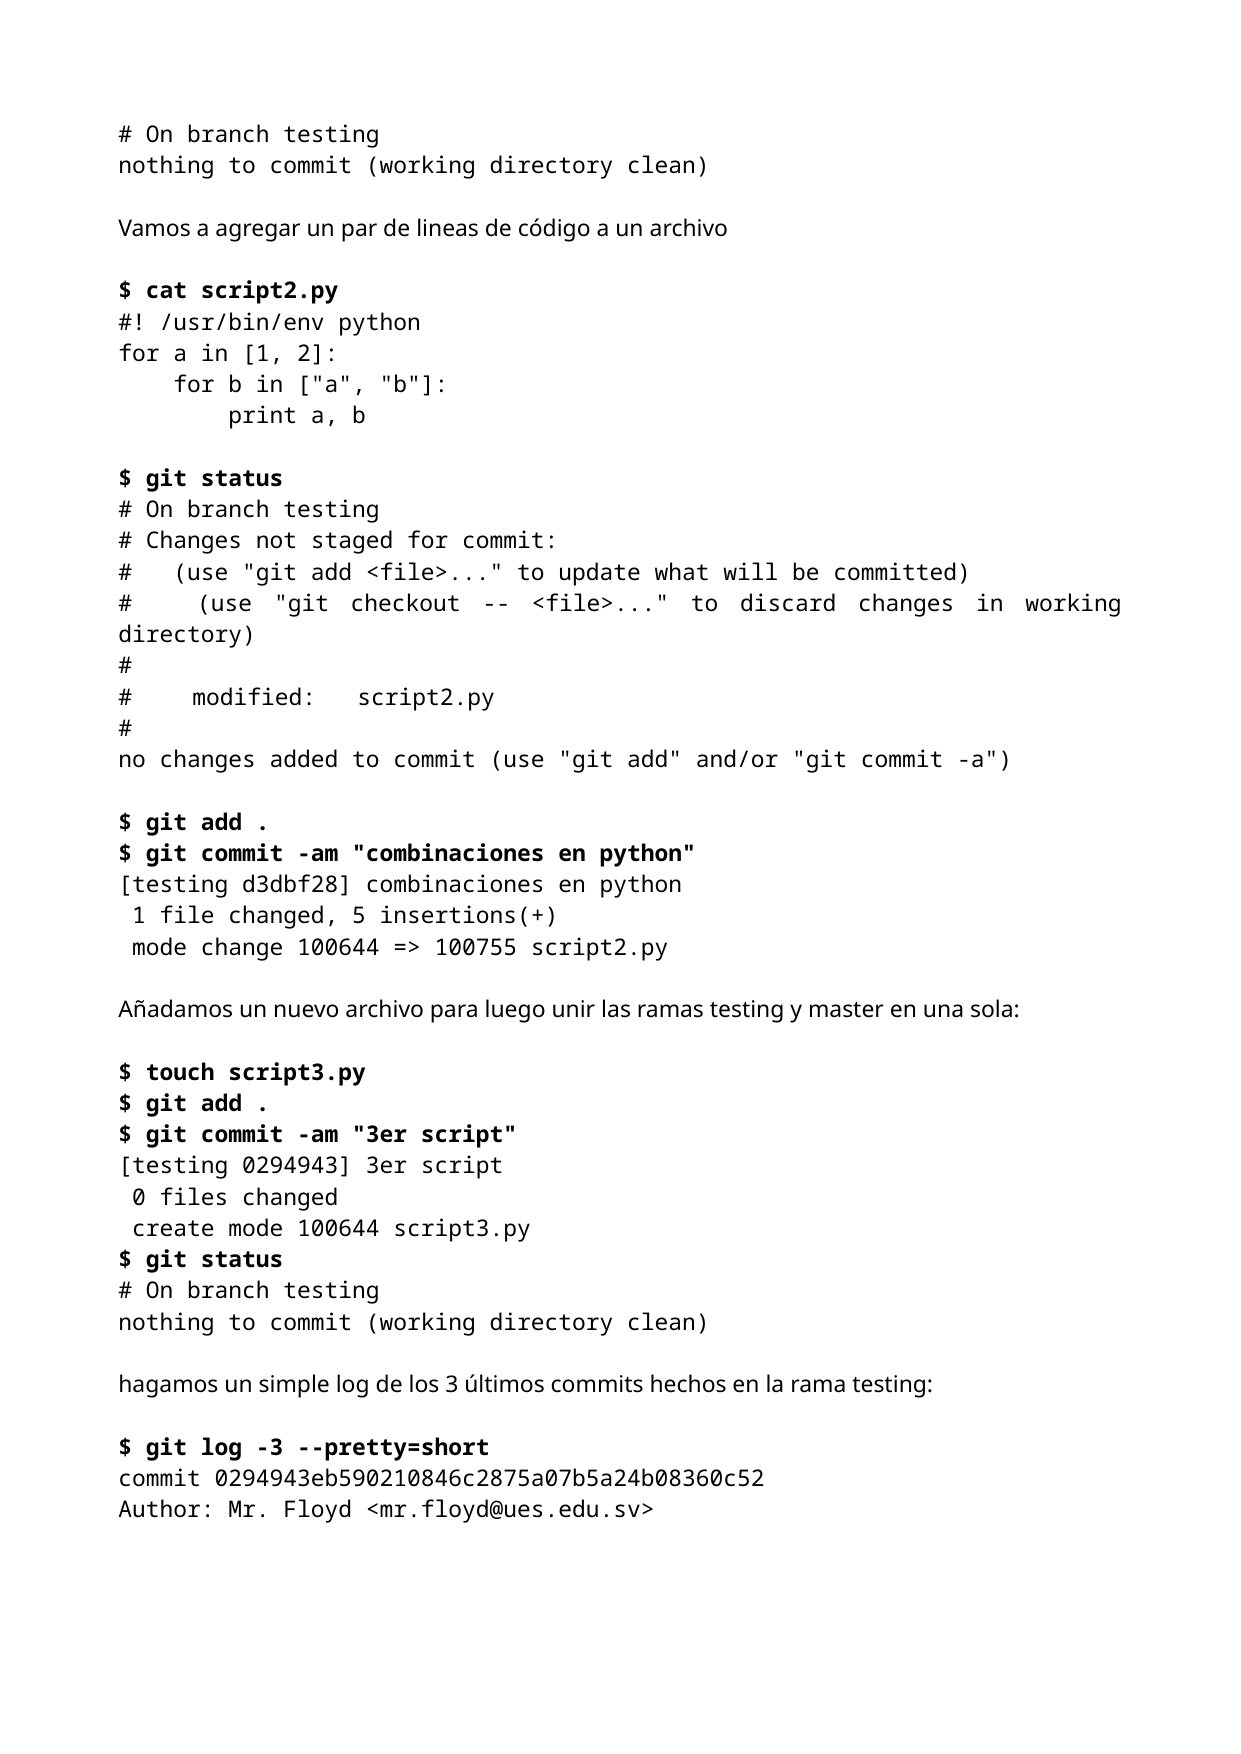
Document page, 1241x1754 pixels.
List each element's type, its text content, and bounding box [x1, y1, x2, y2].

text 0 files changed [118, 1181, 1122, 1212]
text mode change 100644 => 100755 script2.py [118, 931, 1122, 962]
text $ touch script3.py [118, 1056, 1122, 1087]
text Vamos a agregar un par de lineas de código a un archivo [118, 212, 1122, 243]
text Author: Mr. Floyd <mr.floyd@ues.edu.sv> [118, 1493, 1122, 1524]
text create mode 100644 script3.py [118, 1212, 1122, 1243]
text # [118, 649, 1122, 681]
text $ git commit -am "combinaciones en python" [118, 837, 1122, 868]
text for b in ["a", "b"]: [118, 368, 1122, 399]
text Añadamos un nuevo archivo para luego unir las ramas testing y master en una sola: [118, 993, 1122, 1024]
text # On branch testing [118, 493, 1122, 524]
text print a, b [118, 399, 1122, 431]
text $ cat script2.py [118, 274, 1122, 306]
text commit 0294943eb590210846c2875a07b5a24b08360c52 [118, 1462, 1122, 1493]
text $ git add . [118, 1087, 1122, 1118]
text for a in [1, 2]: [118, 337, 1122, 368]
text [testing 0294943] 3er script [118, 1149, 1122, 1181]
text $ git commit -am "3er script" [118, 1118, 1122, 1149]
text 1 file changed, 5 insertions(+) [118, 899, 1122, 931]
text # On branch testing [118, 118, 1122, 149]
text # Changes not staged for commit: [118, 524, 1122, 556]
text nothing to commit (working directory clean) [118, 149, 1122, 181]
text $ git status [118, 1243, 1122, 1274]
text # modified: script2.py [118, 681, 1122, 712]
text $ git log -3 --pretty=short [118, 1431, 1122, 1462]
text # On branch testing [118, 1274, 1122, 1306]
text no changes added to commit (use "git add" and/or "git commit -a") [118, 743, 1122, 774]
text $ git add . [118, 806, 1122, 837]
text # (use "git add <file>..." to update what will be committed) [118, 556, 1122, 587]
text # (use "git checkout -- <file>..." to discard changes in working directory) [118, 587, 1122, 649]
text #! /usr/bin/env python [118, 306, 1122, 337]
text nothing to commit (working directory clean) [118, 1306, 1122, 1337]
text [testing d3dbf28] combinaciones en python [118, 868, 1122, 899]
text hagamos un simple log de los 3 últimos commits hechos en la rama testing: [118, 1368, 1122, 1399]
text # [118, 712, 1122, 743]
text $ git status [118, 462, 1122, 493]
